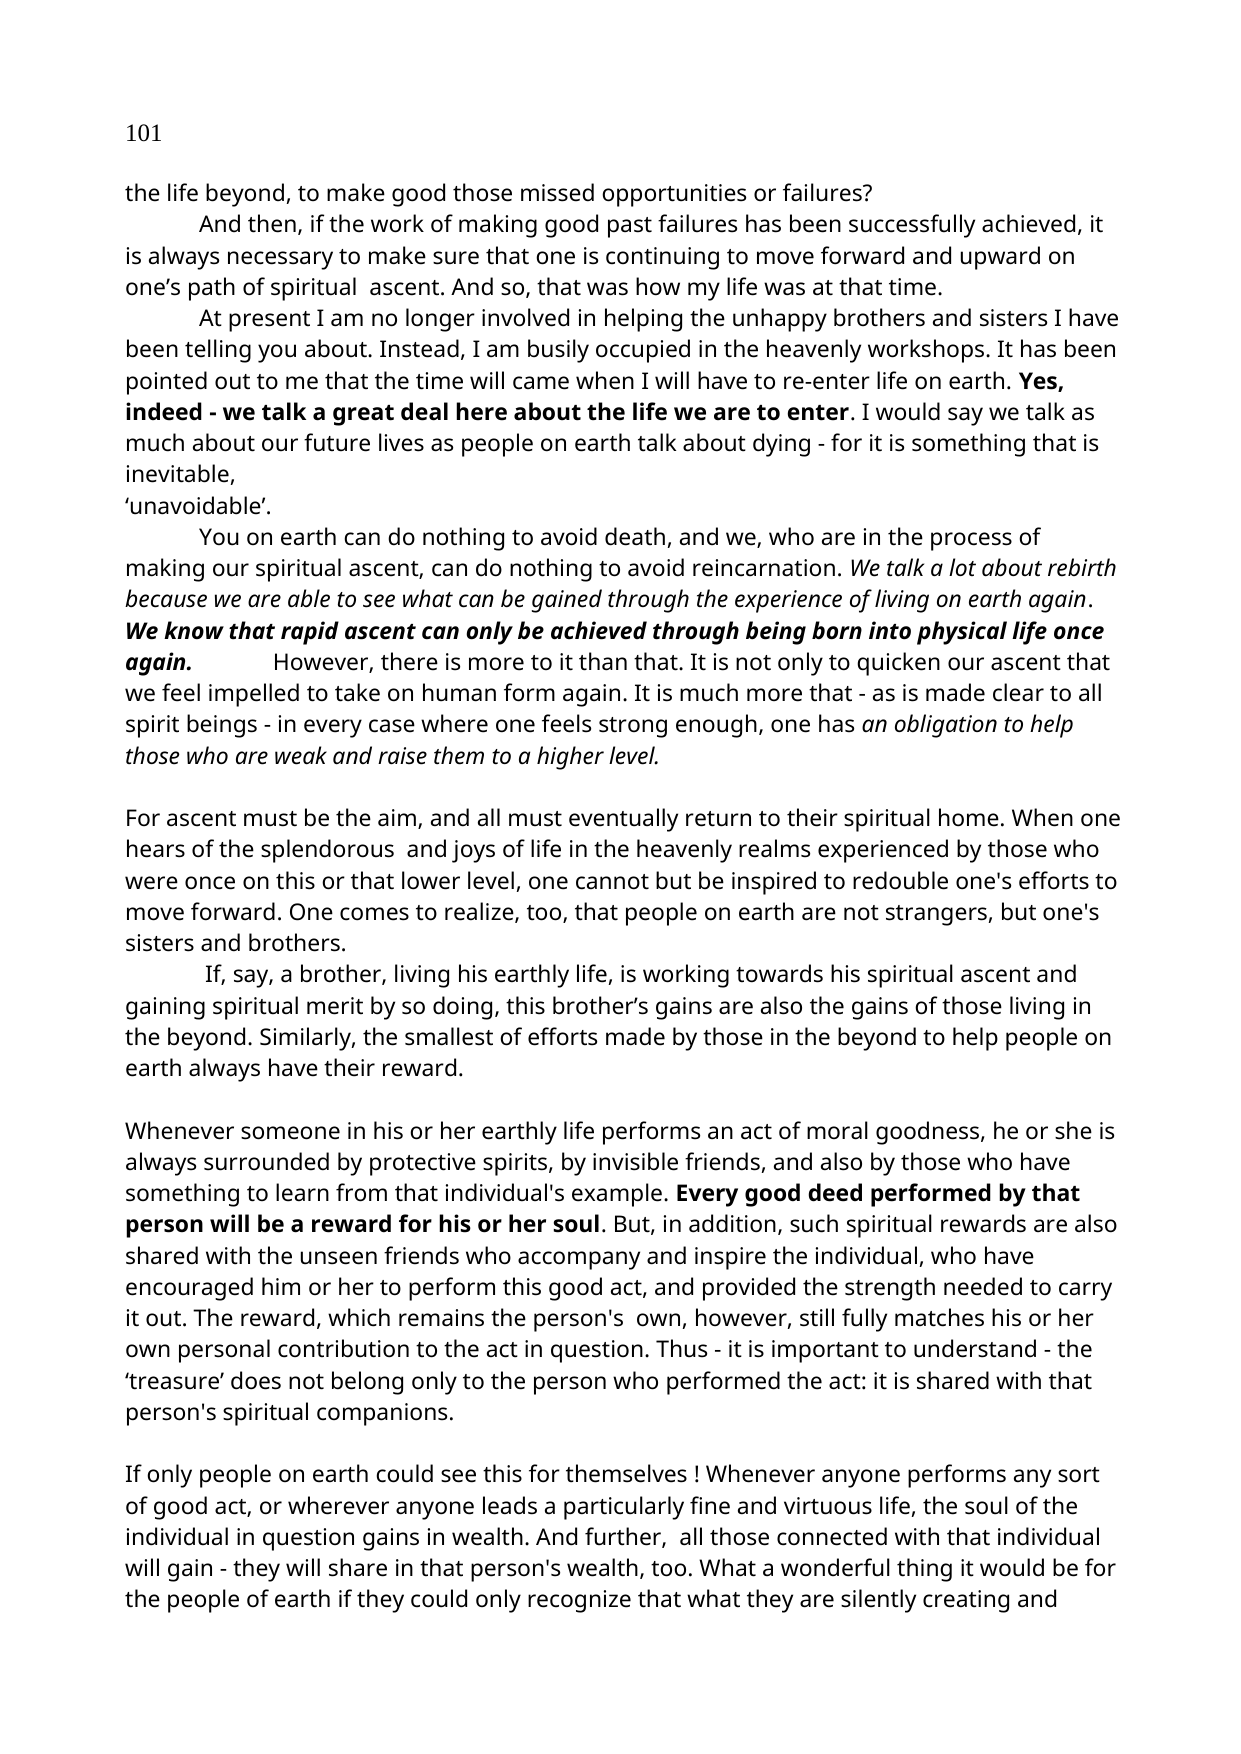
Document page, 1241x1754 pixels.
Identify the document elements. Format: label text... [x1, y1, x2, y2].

text And then, if the work of making good past failures has been successfully achieved, it is always necessary to make sure that one is continuing to move forward and upward on one’s path of spiritual ascent. And so, that was how my life was at that time. [125, 208, 1123, 302]
text If, say, a brother, living his earthly life, is working towards his spiritual ascent and [125, 958, 1123, 989]
text At present I am no longer involved in helping the unhappy brothers and sisters I have been telling you about. Instead, I am busily occupied in the heavenly workshops. It has been pointed out to me that the time will came when I will have to re-enter life on earth. Yes, indeed - we talk a great deal here about the life we are to enter. I would say we talk as much about our future lives as people on earth talk about dying - for it is something that is inevitable, [125, 302, 1123, 489]
text ‘unavoidable’. [125, 489, 1123, 521]
text You on earth can do nothing to avoid death, and we, who are in the process of making our spiritual ascent, can do nothing to avoid reincarnation. We talk a lot about rebirth because we are able to see what can be gained through the experience of living on earth again. We know that rapid ascent can only be achieved through being born into physical life once again. However, there is more to it than that. It is not only to quicken our ascent that [125, 521, 1123, 677]
text we feel impelled to take on human form again. It is much more that - as is made clear to all spirit beings - in every case where one feels strong enough, one has an obligation to help those who are weak and raise them to a higher level. [125, 677, 1123, 771]
text the life beyond, to make good those missed opportunities or failures? [125, 177, 1123, 208]
text gaining spiritual merit by so doing, this brother’s gains are also the gains of those living in the beyond. Similarly, the smallest of efforts made by those in the beyond to help people on earth always have their reward. [125, 989, 1123, 1083]
text For ascent must be the aim, and all must eventually return to their spiritual home. When one hears of the splendorous and joys of life in the heavenly realms experienced by those who were once on this or that lower level, one cannot but be inspired to redouble one's efforts to move forward. One comes to realize, too, that people on earth are not strangers, but one's sisters and brothers. [125, 802, 1123, 958]
text Whenever someone in his or her earthly life performs an act of moral goodness, he or she is always surrounded by protective spirits, by invisible friends, and also by those who have something to learn from that individual's example. Every good deed performed by that person will be a reward for his or her soul. But, in addition, such spiritual rewards are also shared with the unseen friends who accompany and inspire the individual, who have encouraged him or her to perform this good act, and provided the strength needed to carry it out. The reward, which remains the person's own, however, still fully matches his or her own personal contribution to the act in question. Thus - it is important to understand - the ‘treasure’ does not belong only to the person who performed the act: it is shared with that person's spiritual companions. [125, 1114, 1123, 1427]
text If only people on earth could see this for themselves ! Whenever anyone performs any sort of good act, or wherever anyone leads a particularly fine and virtuous life, the soul of the individual in question gains in wealth. And further, all those connected with that individual will gain - they will share in that person's wealth, too. What a wonderful thing it would be for the people of earth if they could only recognize that what they are silently creating and [125, 1458, 1123, 1614]
